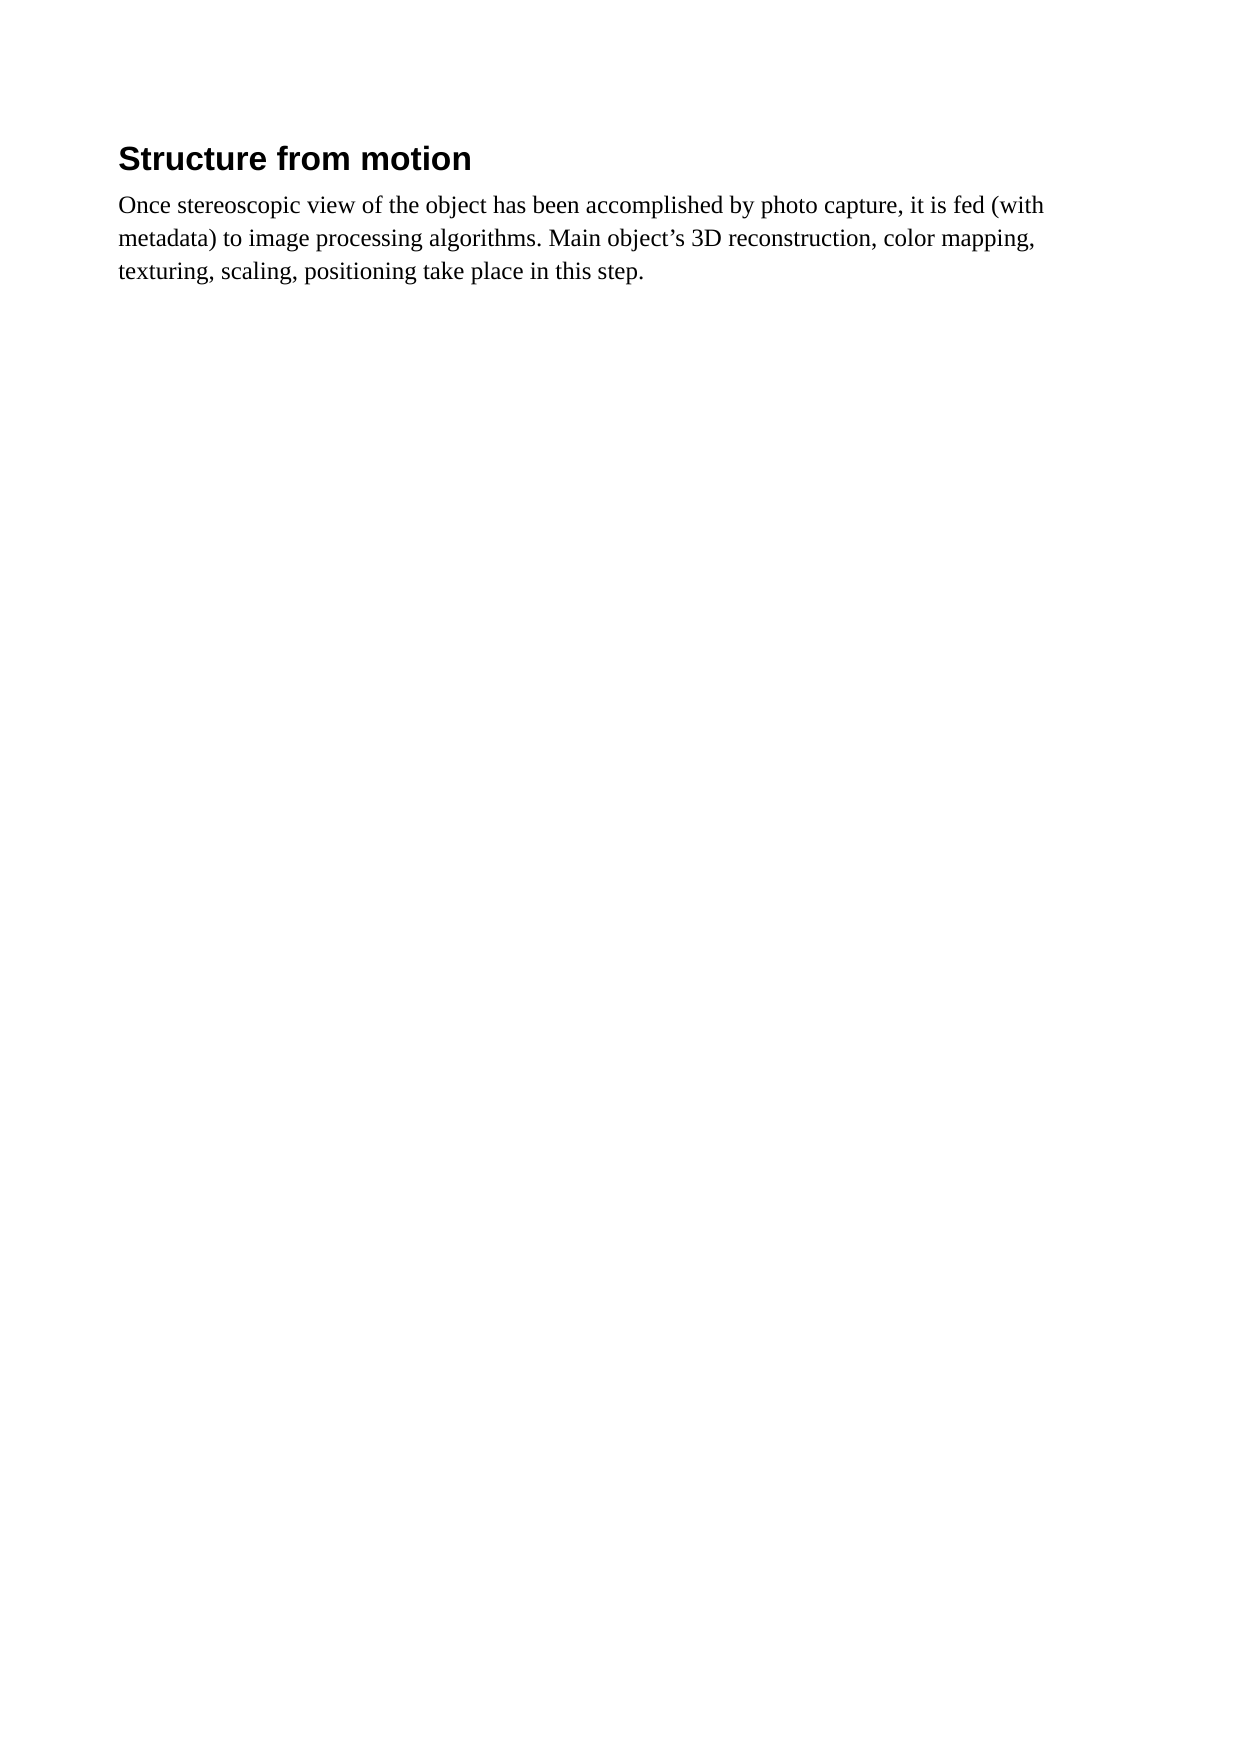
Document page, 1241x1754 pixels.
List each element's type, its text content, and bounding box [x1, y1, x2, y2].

text Once stereoscopic view of the object has been accomplished by photo capture, it is fed (with metadata) to image processing algorithms. Main object’s 3D reconstruction, color mapping, texturing, scaling, positioning take place in this step. [118, 190, 1122, 285]
subtitle Structure from motion [118, 139, 1122, 178]
